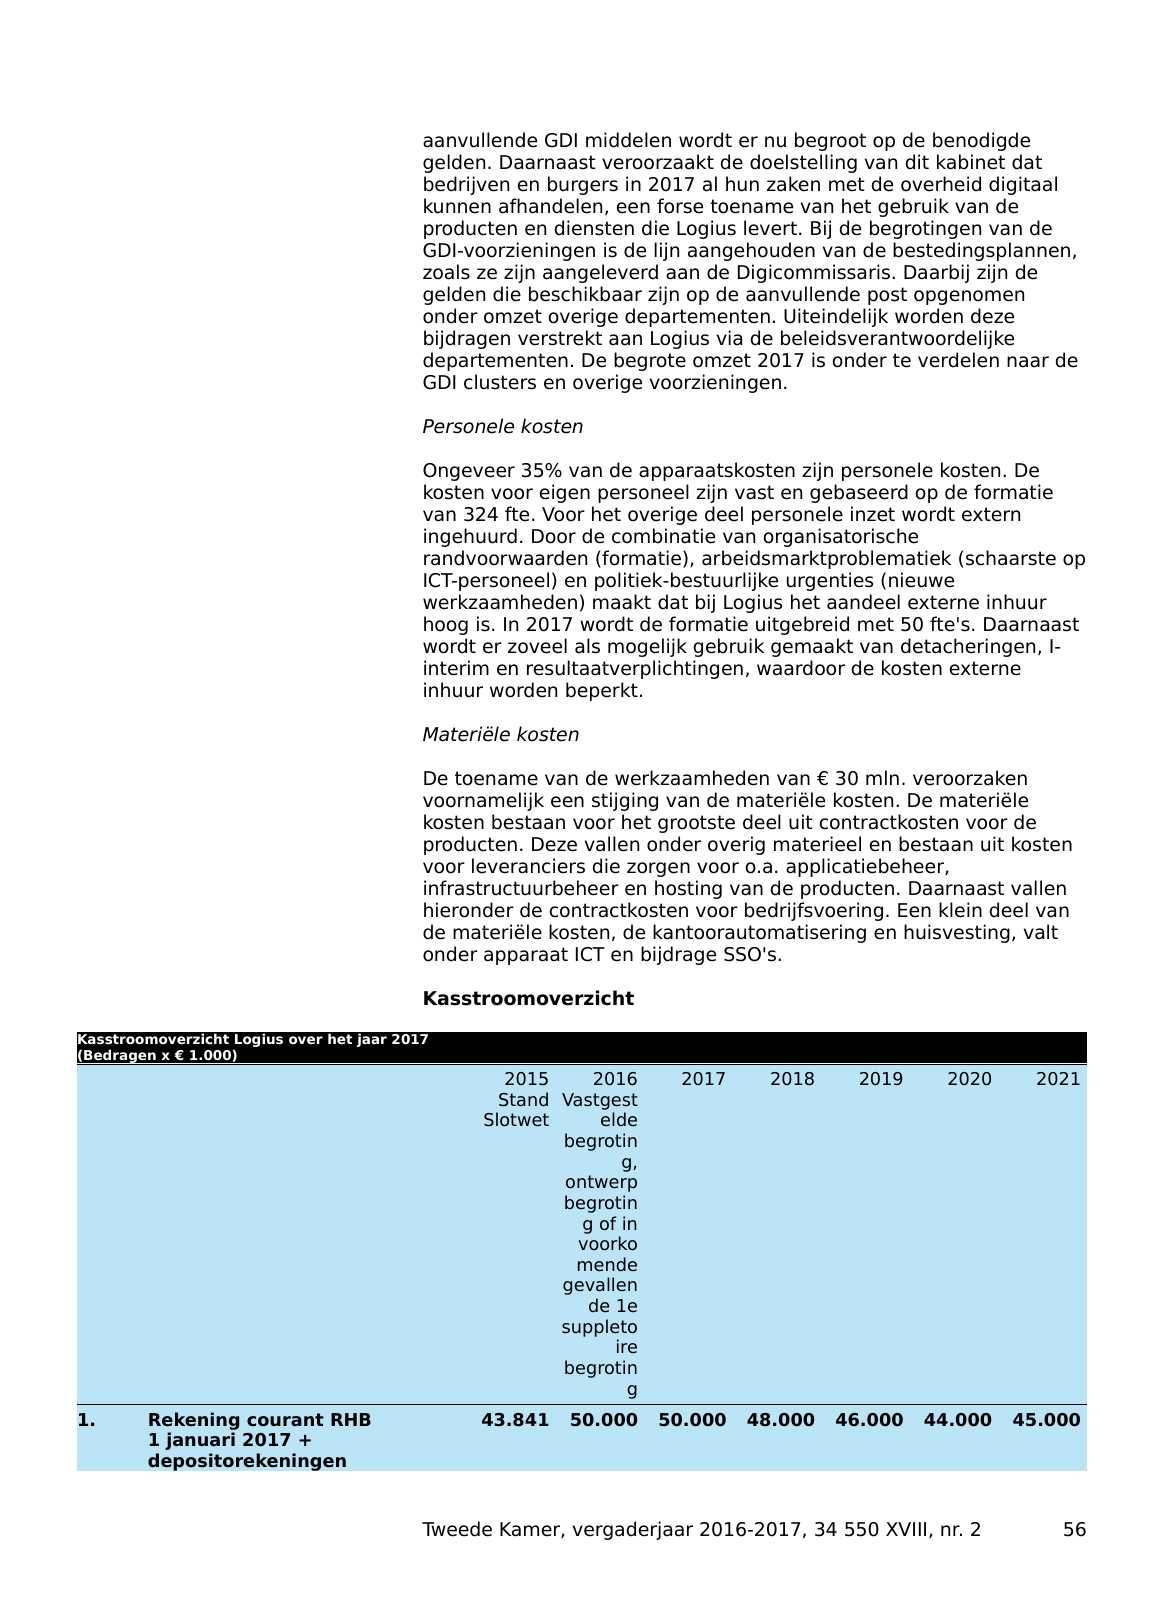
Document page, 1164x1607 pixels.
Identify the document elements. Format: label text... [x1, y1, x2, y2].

table_cell 2017 [644, 1065, 732, 1404]
table_cell 45.000 [998, 1405, 1087, 1471]
table_cell 2019 [821, 1065, 909, 1404]
table_cell 2021 [998, 1065, 1087, 1404]
table_cell Rekening courant RHB 1 januari 2017 + depositorekeningen [142, 1405, 466, 1471]
subtitle Materiële kosten [422, 724, 1087, 746]
table_cell 2020 [909, 1065, 998, 1404]
table_cell 50.000 [555, 1405, 644, 1471]
text De toename van de werkzaamheden van € 30 mln. veroorzaken voornamelijk een stijging van de materiële kosten. De materiële kosten bestaan voor het grootste deel uit contractkosten voor de producten. Deze vallen onder overig materieel en bestaan uit kosten voor leveranciers die zorgen voor o.a. applicatiebeheer, infrastructuurbeheer en hosting van de producten. Daarnaast vallen hieronder de contractkosten voor bedrijfsvoering. Een klein deel van de materiële kosten, de kantoorautomatisering en huisvesting, valt onder apparaat ICT en bijdrage SSO's. [422, 768, 1087, 966]
table_cell 46.000 [821, 1405, 909, 1471]
table_cell [142, 1065, 466, 1404]
subtitle Personele kosten [422, 416, 1087, 438]
table_cell 2018 [732, 1065, 821, 1404]
table_cell [77, 1065, 142, 1404]
text Ongeveer 35% van de apparaatskosten zijn personele kosten. De kosten voor eigen personeel zijn vast en gebaseerd op de formatie van 324 fte. Voor het overige deel personele inzet wordt extern ingehuurd. Door de combinatie van organisatorische randvoorwaarden (formatie), arbeidsmarktproblematiek (schaarste op ICT-personeel) en politiek-bestuurlijke urgenties (nieuwe werkzaamheden) maakt dat bij Logius het aandeel externe inhuur hoog is. In 2017 wordt de formatie uitgebreid met 50 fte's. Daarnaast wordt er zoveel als mogelijk gebruik gemaakt van detacheringen, I-interim en resultaatverplichtingen, waardoor de kosten externe inhuur worden beperkt. [422, 460, 1087, 702]
table_cell 2015 Stand Slotwet [466, 1065, 555, 1404]
table_cell 50.000 [644, 1405, 732, 1471]
table_cell 2016 Vastgestelde begroting, ontwerpbegroting of in voorkomende gevallen de 1e suppletoire begroting [555, 1065, 644, 1404]
table_cell 43.841 [466, 1405, 555, 1471]
text aanvullende GDI middelen wordt er nu begroot op de benodigde gelden. Daarnaast veroorzaakt de doelstelling van dit kabinet dat bedrijven en burgers in 2017 al hun zaken met de overheid digitaal kunnen afhandelen, een forse toename van het gebruik van de producten en diensten die Logius levert. Bij de begrotingen van de GDI-voorzieningen is de lijn aangehouden van de bestedingsplannen, zoals ze zijn aangeleverd aan de Digicommissaris. Daarbij zijn de gelden die beschikbaar zijn op de aanvullende post opgenomen onder omzet overige departementen. Uiteindelijk worden deze bijdragen verstrekt aan Logius via de beleidsverantwoordelijke departementen. De begrote omzet 2017 is onder te verdelen naar de GDI clusters en overige voorzieningen. [422, 130, 1087, 394]
table_header Kasstroomoverzicht Logius over het jaar 2017 (Bedragen x € 1.000) [77, 1032, 1087, 1063]
subtitle Kasstroomoverzicht [422, 988, 1087, 1010]
table_cell 1. [77, 1405, 142, 1471]
table_cell 48.000 [732, 1405, 821, 1471]
table_cell 44.000 [909, 1405, 998, 1471]
